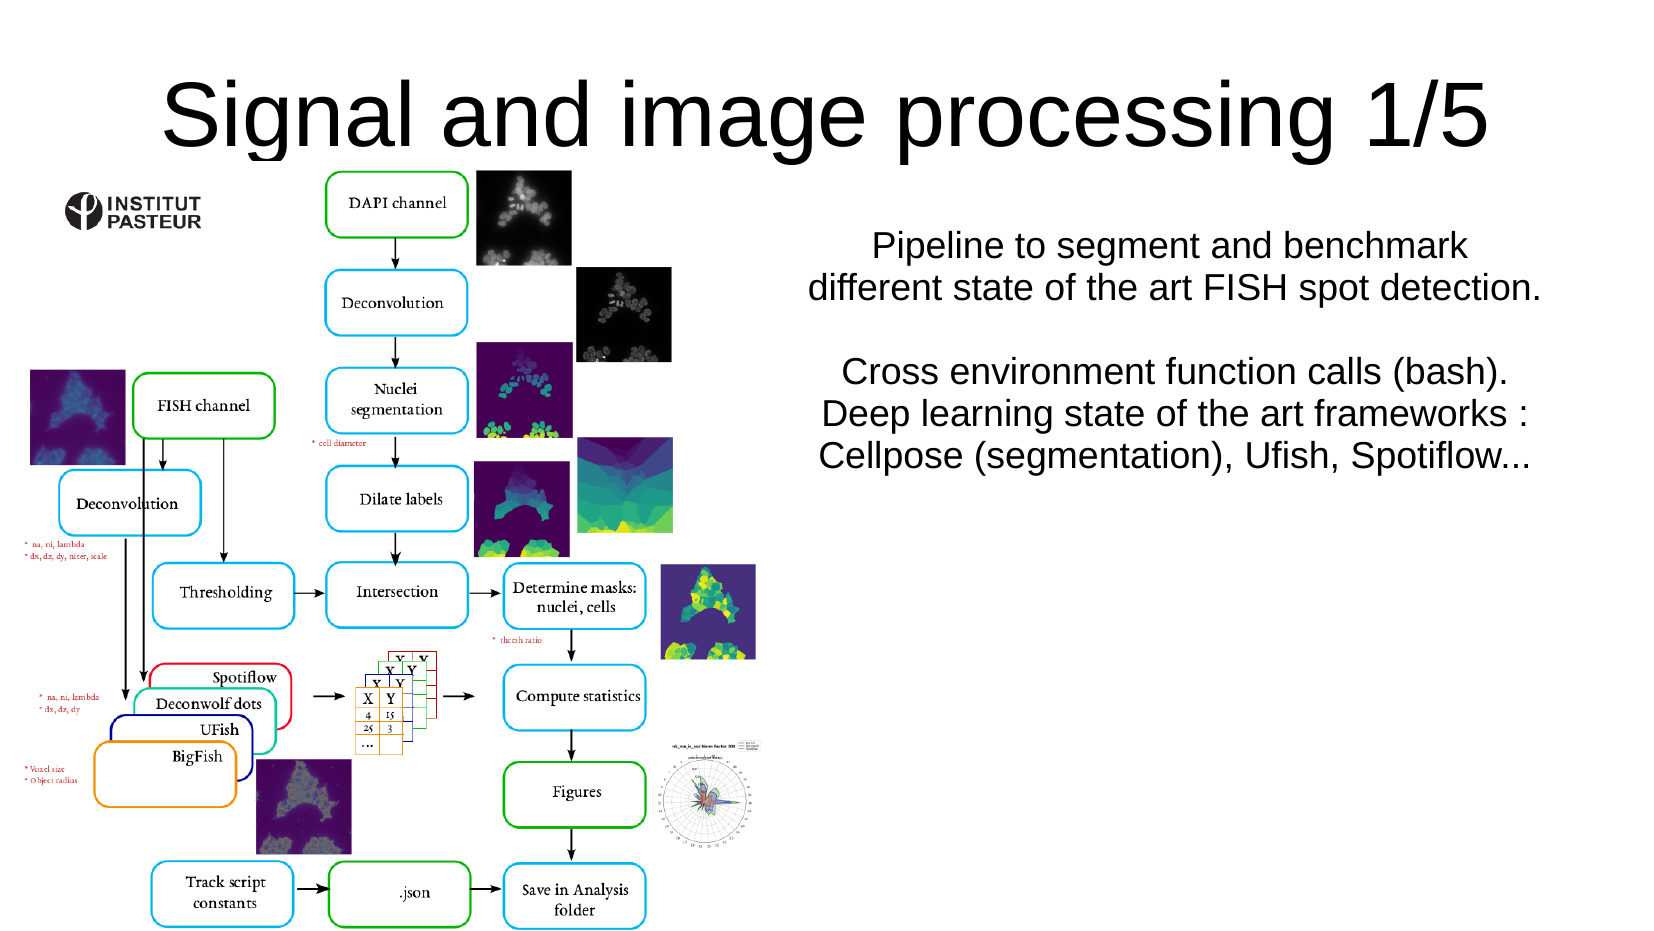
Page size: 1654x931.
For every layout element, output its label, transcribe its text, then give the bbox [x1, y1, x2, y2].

picture [17, 161, 762, 931]
title Signal and image processing 1/5 [82, 37, 1571, 193]
text_box Pipeline to segment and benchmark different state of the art FISH spot detection. Cross environment function calls (bash). Deep learning state of the art frameworks : Cellpose (segmentation), Ufish, Spotiflow... [720, 217, 1630, 485]
